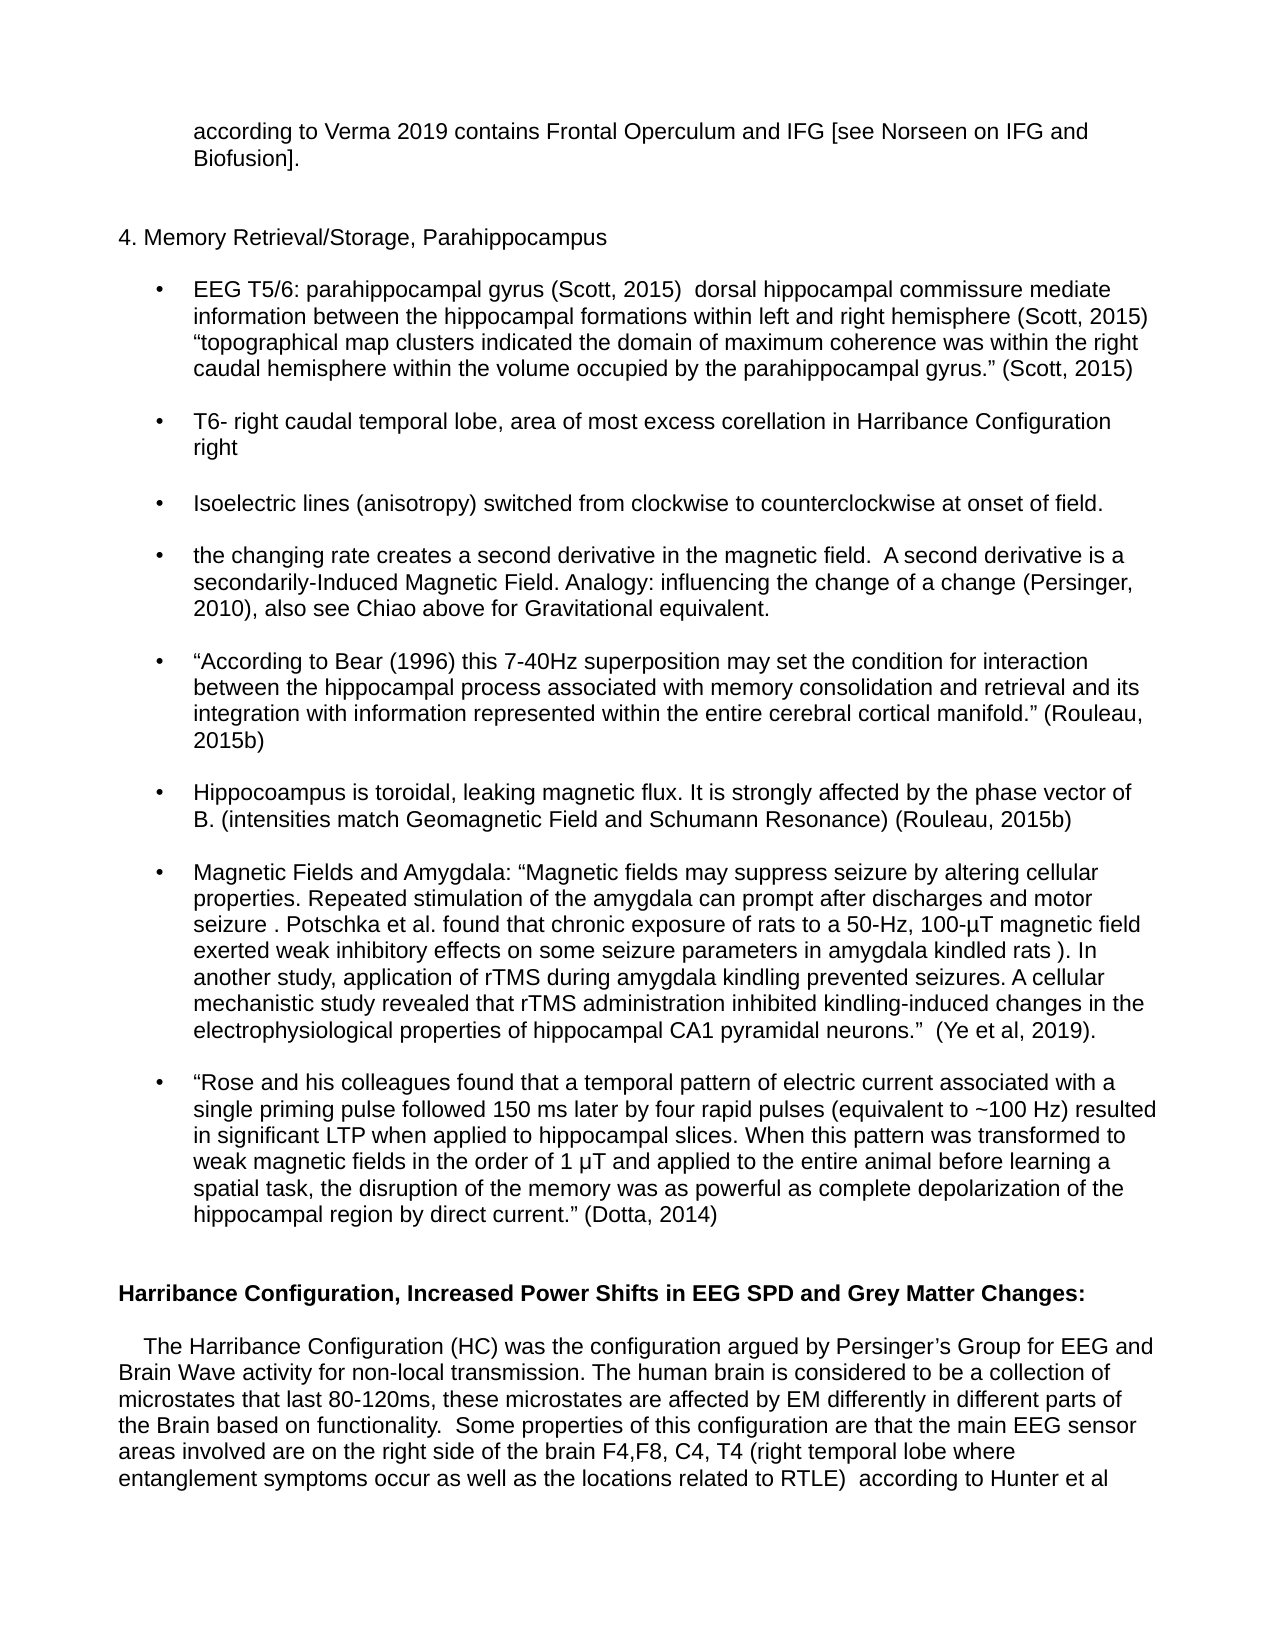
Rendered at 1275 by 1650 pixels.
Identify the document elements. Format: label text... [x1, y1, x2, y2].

list “Rose and his colleagues found that a temporal pattern of electric current associated with a single priming pulse followed 150 ms later by four rapid pulses (equivalent to ~100 Hz) resulted in significant LTP when applied to hippocampal slices. When this pattern was transformed to weak magnetic fields in the order of 1 μT and applied to the entire animal before learning a spatial task, the disruption of the memory was as powerful as complete depolarization of the hippocampal region by direct current.” (Dotta, 2014) [156, 1069, 1157, 1227]
list “According to Bear (1996) this 7-40Hz superposition may set the condition for interaction between the hippocampal process associated with memory consolidation and retrieval and its integration with information represented within the entire cerebral cortical manifold.” (Rouleau, 2015b) [156, 648, 1157, 753]
text 4. Memory Retrieval/Storage, Parahippocampus [118, 223, 1157, 250]
list T6- right caudal temporal lobe, area of most excess corellation in Harribance Configuration right [156, 408, 1157, 461]
list EEG T5/6: parahippocampal gyrus (Scott, 2015) dorsal hippocampal commissure mediate information between the hippocampal formations within left and right hemisphere (Scott, 2015) “topographical map clusters indicated the domain of maximum coherence was within the right caudal hemisphere within the volume occupied by the parahippocampal gyrus.” (Scott, 2015) [156, 276, 1157, 382]
list Magnetic Fields and Amygdala: “Magnetic fields may suppress seizure by altering cellular properties. Repeated stimulation of the amygdala can prompt after discharges and motor seizure . Potschka et al. found that chronic exposure of rats to a 50-Hz, 100-µT magnetic field exerted weak inhibitory effects on some seizure parameters in amygdala kindled rats ). In another study, application of rTMS during amygdala kindling prevented seizures. A cellular mechanistic study revealed that rTMS administration inhibited kindling-induced changes in the electrophysiological properties of hippocampal CA1 pyramidal neurons.” (Ye et al, 2019). [156, 858, 1157, 1043]
text The Harribance Configuration (HC) was the configuration argued by Persinger’s Group for EEG and Brain Wave activity for non-local transmission. The human brain is considered to be a collection of microstates that last 80-120ms, these microstates are affected by EM differently in different parts of the Brain based on functionality. Some properties of this configuration are that the main EEG sensor areas involved are on the right side of the brain F4,F8, C4, T4 (right temporal lobe where entanglement symptoms occur as well as the locations related to RTLE) according to Hunter et al [118, 1333, 1157, 1491]
text Harribance Configuration, Increased Power Shifts in EEG SPD and Grey Matter Changes: [118, 1280, 1157, 1306]
list according to Verma 2019 contains Frontal Operculum and IFG [see Norseen on IFG and Biofusion]. [156, 118, 1157, 171]
list Hippocoampus is toroidal, leaking magnetic flux. It is strongly affected by the phase vector of B. (intensities match Geomagnetic Field and Schumann Resonance) (Rouleau, 2015b) [156, 779, 1157, 832]
list Isoelectric lines (anisotropy) switched from clockwise to counterclockwise at onset of field. [156, 489, 1157, 516]
list the changing rate creates a second derivative in the magnetic field. A second derivative is a secondarily-Induced Magnetic Field. Analogy: influencing the change of a change (Persinger, 2010), also see Chiao above for Gravitational equivalent. [156, 542, 1157, 621]
